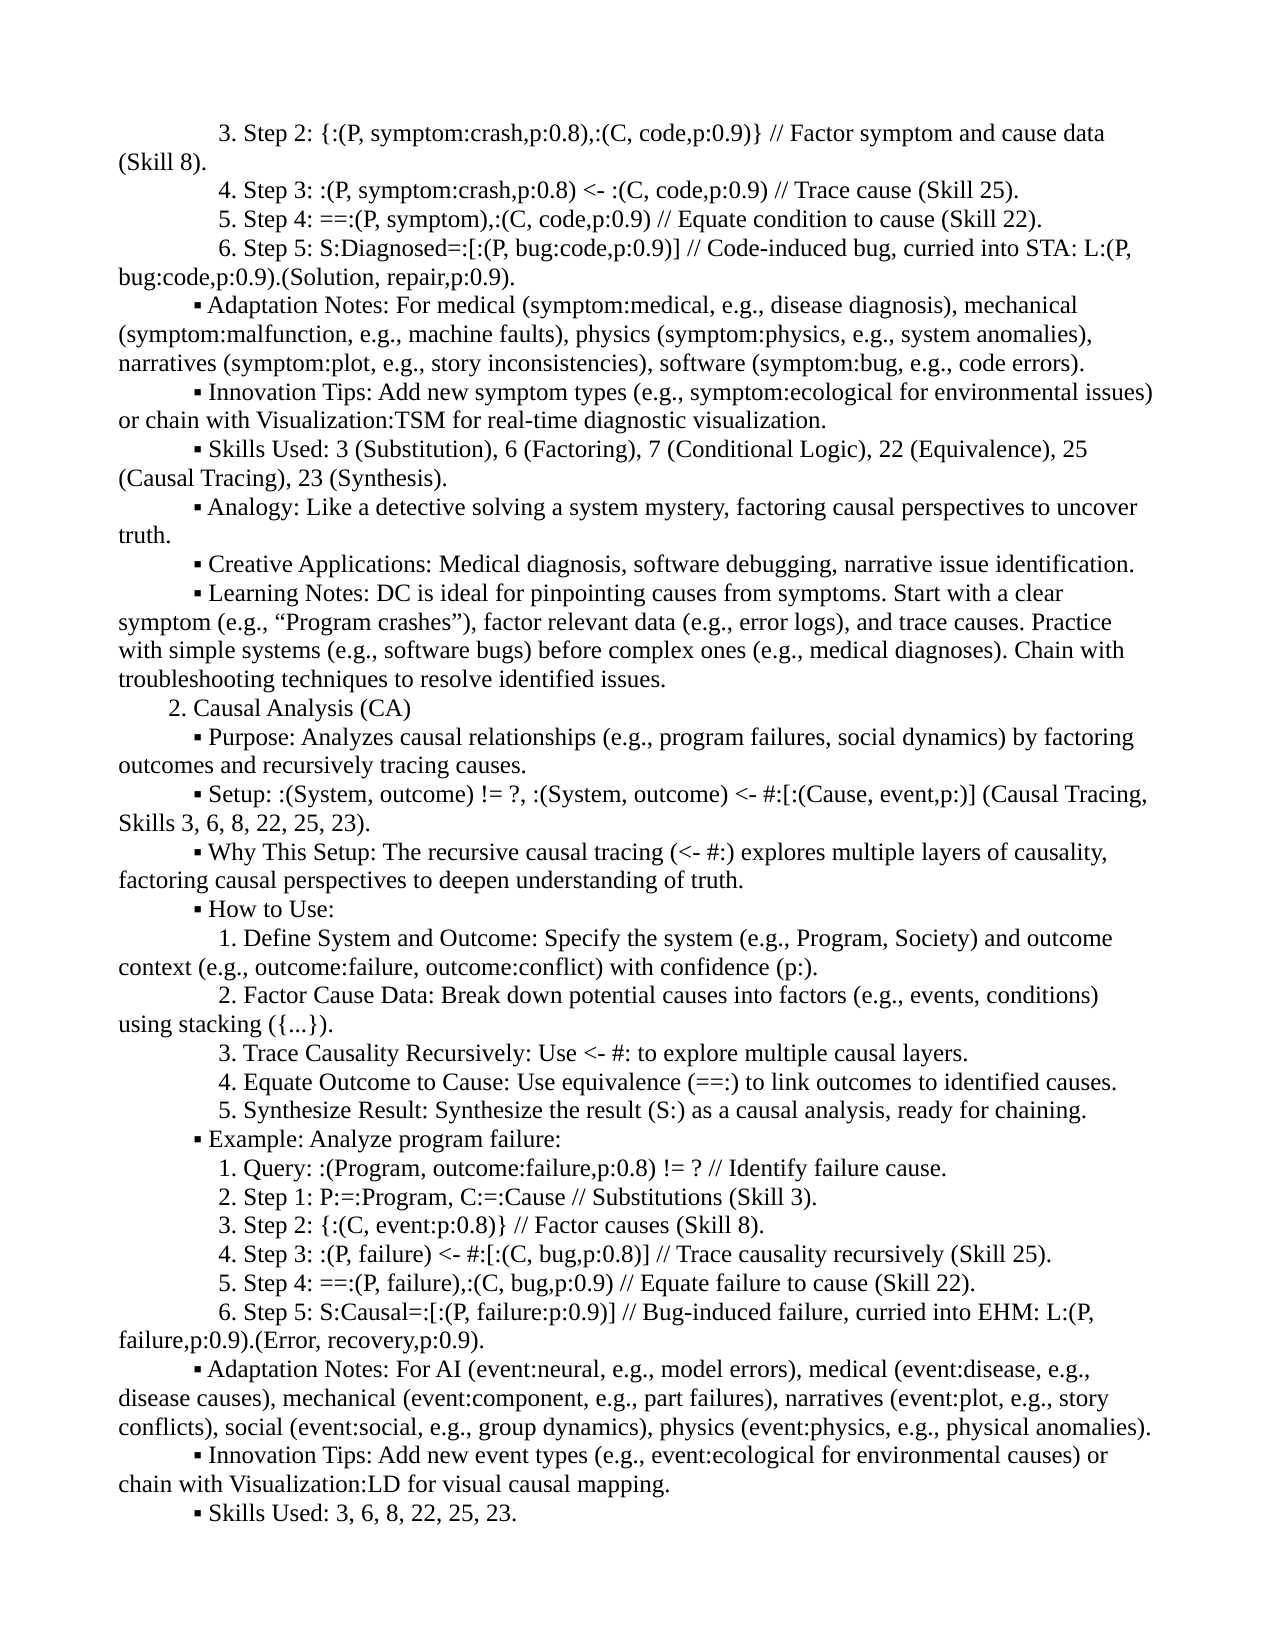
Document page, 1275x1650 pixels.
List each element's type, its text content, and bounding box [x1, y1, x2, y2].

text ▪ How to Use: [118, 894, 1157, 923]
text ▪ Learning Notes: DC is ideal for pinpointing causes from symptoms. Start with a clear symptom (e.g., “Program crashes”), factor relevant data (e.g., error logs), and trace causes. Practice with simple systems (e.g., software bugs) before complex ones (e.g., medical diagnoses). Chain with troubleshooting techniques to resolve identified issues. [118, 578, 1157, 693]
text 5. Synthesize Result: Synthesize the result (S:) as a causal analysis, ready for chaining. [118, 1096, 1157, 1124]
text ▪ Analogy: Like a detective solving a system mystery, factoring causal perspectives to uncover truth. [118, 492, 1157, 549]
text 3. Step 2: {:(C, event:p:0.8)} // Factor causes (Skill 8). [118, 1211, 1157, 1239]
text ▪ Innovation Tips: Add new event types (e.g., event:ecological for environmental causes) or chain with Visualization:LD for visual causal mapping. [118, 1441, 1157, 1498]
text 2. Step 1: P:=:Program, C:=:Cause // Substitutions (Skill 3). [118, 1182, 1157, 1211]
text 4. Step 3: :(P, symptom:crash,p:0.8) <- :(C, code,p:0.9) // Trace cause (Skill 25). [118, 176, 1157, 204]
text 5. Step 4: ==:(P, symptom),:(C, code,p:0.9) // Equate condition to cause (Skill 22). [118, 204, 1157, 233]
text 1. Define System and Outcome: Specify the system (e.g., Program, Society) and outcome context (e.g., outcome:failure, outcome:conflict) with confidence (p:). [118, 923, 1157, 981]
text ▪ Skills Used: 3 (Substitution), 6 (Factoring), 7 (Conditional Logic), 22 (Equivalence), 25 (Causal Tracing), 23 (Synthesis). [118, 434, 1157, 492]
text ▪ Setup: :(System, outcome) != ?, :(System, outcome) <- #:[:(Cause, event,p:)] (Causal Tracing, Skills 3, 6, 8, 22, 25, 23). [118, 779, 1157, 837]
text 2. Causal Analysis (CA) [118, 693, 1157, 722]
text 1. Query: :(Program, outcome:failure,p:0.8) != ? // Identify failure cause. [118, 1153, 1157, 1182]
text ▪ Adaptation Notes: For AI (event:neural, e.g., model errors), medical (event:disease, e.g., disease causes), mechanical (event:component, e.g., part failures), narratives (event:plot, e.g., story conflicts), social (event:social, e.g., group dynamics), physics (event:physics, e.g., physical anomalies). [118, 1354, 1157, 1441]
text 2. Factor Cause Data: Break down potential causes into factors (e.g., events, conditions) using stacking ({...}). [118, 981, 1157, 1038]
text 3. Trace Causality Recursively: Use <- #: to explore multiple causal layers. [118, 1038, 1157, 1067]
text ▪ Skills Used: 3, 6, 8, 22, 25, 23. [118, 1498, 1157, 1527]
text 5. Step 4: ==:(P, failure),:(C, bug,p:0.9) // Equate failure to cause (Skill 22). [118, 1268, 1157, 1297]
text 4. Equate Outcome to Cause: Use equivalence (==:) to link outcomes to identified causes. [118, 1067, 1157, 1096]
text 4. Step 3: :(P, failure) <- #:[:(C, bug,p:0.8)] // Trace causality recursively (Skill 25). [118, 1239, 1157, 1268]
text ▪ Adaptation Notes: For medical (symptom:medical, e.g., disease diagnosis), mechanical (symptom:malfunction, e.g., machine faults), physics (symptom:physics, e.g., system anomalies), narratives (symptom:plot, e.g., story inconsistencies), software (symptom:bug, e.g., code errors). [118, 291, 1157, 377]
text ▪ Example: Analyze program failure: [118, 1124, 1157, 1153]
text ▪ Purpose: Analyzes causal relationships (e.g., program failures, social dynamics) by factoring outcomes and recursively tracing causes. [118, 722, 1157, 779]
text 6. Step 5: S:Diagnosed=:[:(P, bug:code,p:0.9)] // Code-induced bug, curried into STA: L:(P, bug:code,p:0.9).(Solution, repair,p:0.9). [118, 233, 1157, 291]
text ▪ Creative Applications: Medical diagnosis, software debugging, narrative issue identification. [118, 549, 1157, 578]
text ▪ Innovation Tips: Add new symptom types (e.g., symptom:ecological for environmental issues) or chain with Visualization:TSM for real-time diagnostic visualization. [118, 377, 1157, 434]
text 6. Step 5: S:Causal=:[:(P, failure:p:0.9)] // Bug-induced failure, curried into EHM: L:(P, failure,p:0.9).(Error, recovery,p:0.9). [118, 1297, 1157, 1354]
text ▪ Why This Setup: The recursive causal tracing (<- #:) explores multiple layers of causality, factoring causal perspectives to deepen understanding of truth. [118, 837, 1157, 894]
text 3. Step 2: {:(P, symptom:crash,p:0.8),:(C, code,p:0.9)} // Factor symptom and cause data (Skill 8). [118, 118, 1157, 176]
